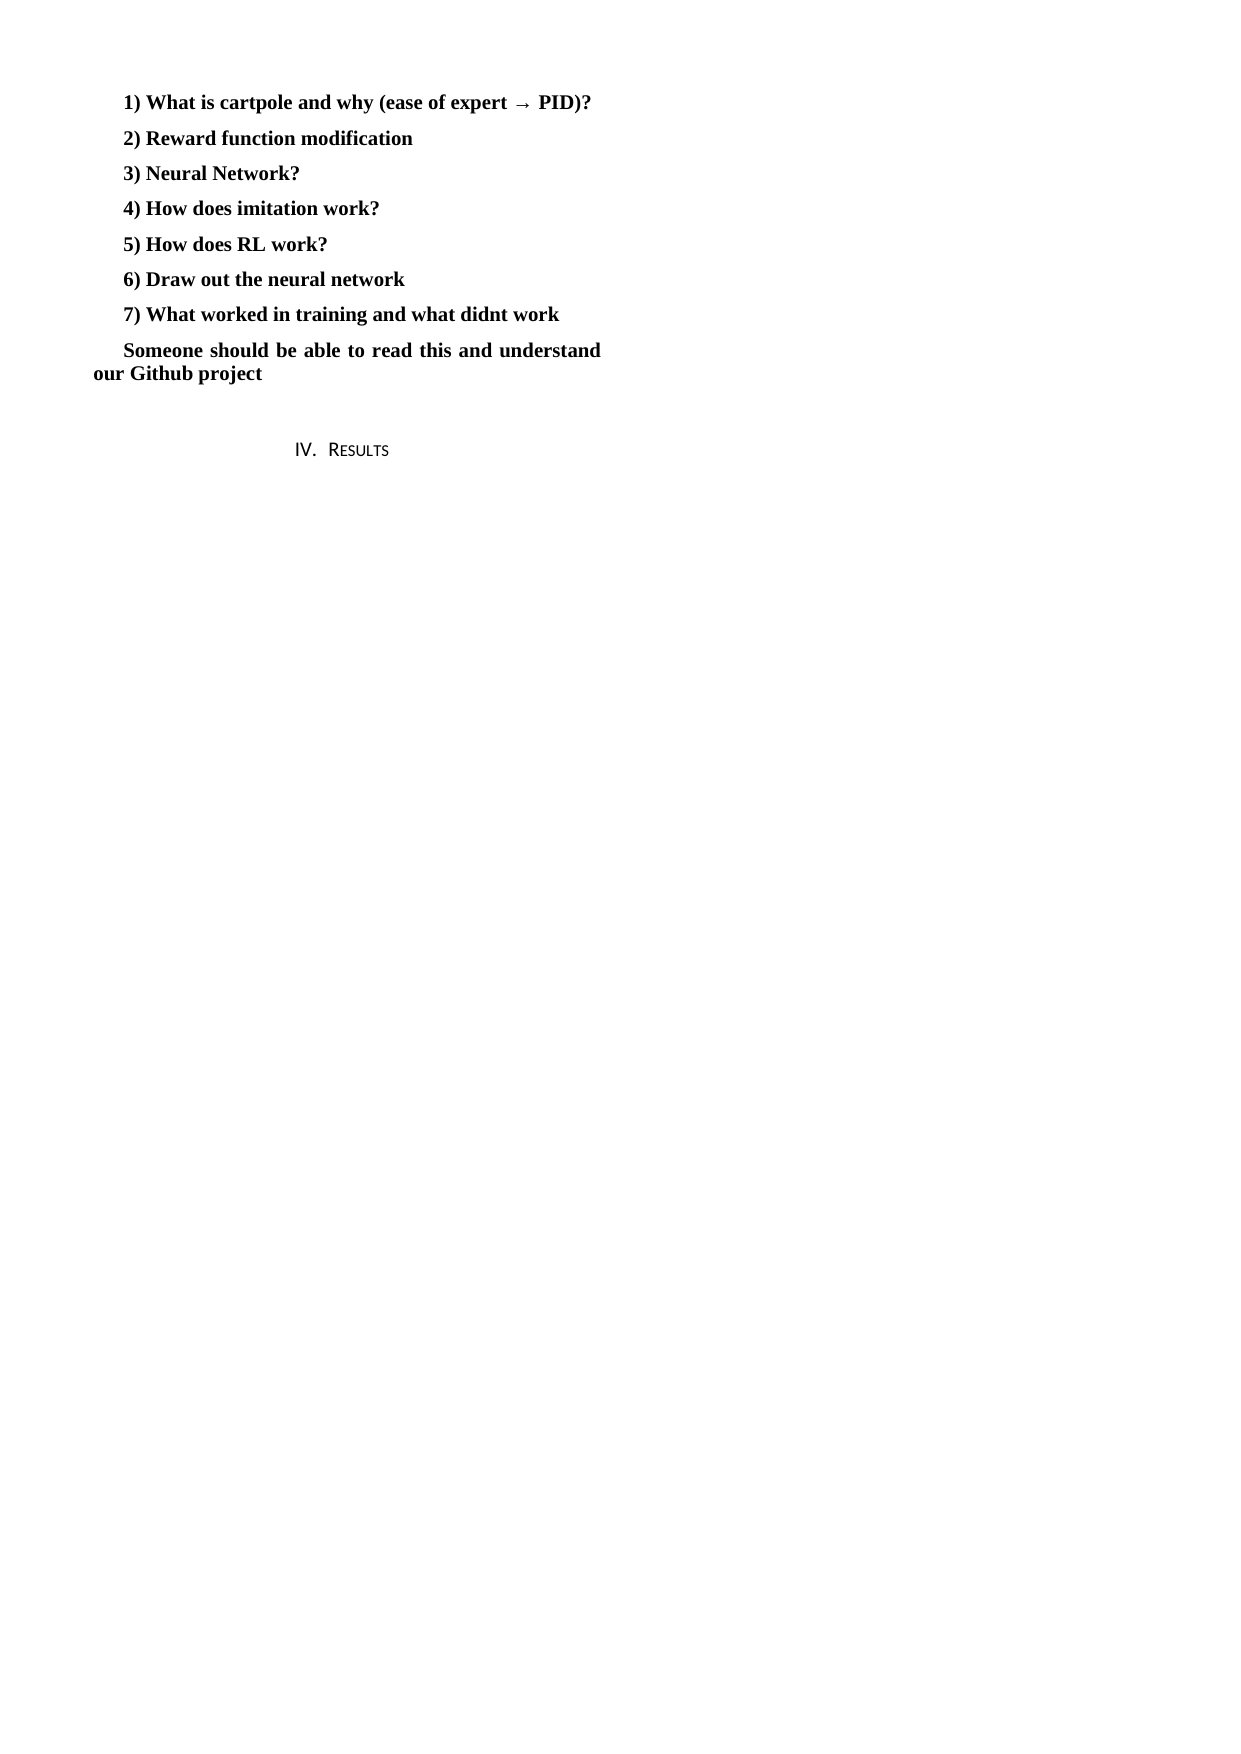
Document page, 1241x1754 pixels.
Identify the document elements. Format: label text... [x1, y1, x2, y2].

text 4) How does imitation work? [93, 197, 601, 220]
text 5) How does RL work? [93, 233, 601, 256]
text 2) Reward function modification [93, 127, 601, 150]
text 1) What is cartpole and why (ease of expert → PID)? [93, 92, 601, 114]
text Someone should be able to read this and understand our Github project [93, 339, 601, 384]
subtitle Results [93, 436, 601, 462]
text 3) Neural Network? [93, 162, 601, 185]
text 6) Draw out the neural network [93, 268, 601, 291]
text 7) What worked in training and what didnt work [93, 303, 601, 326]
